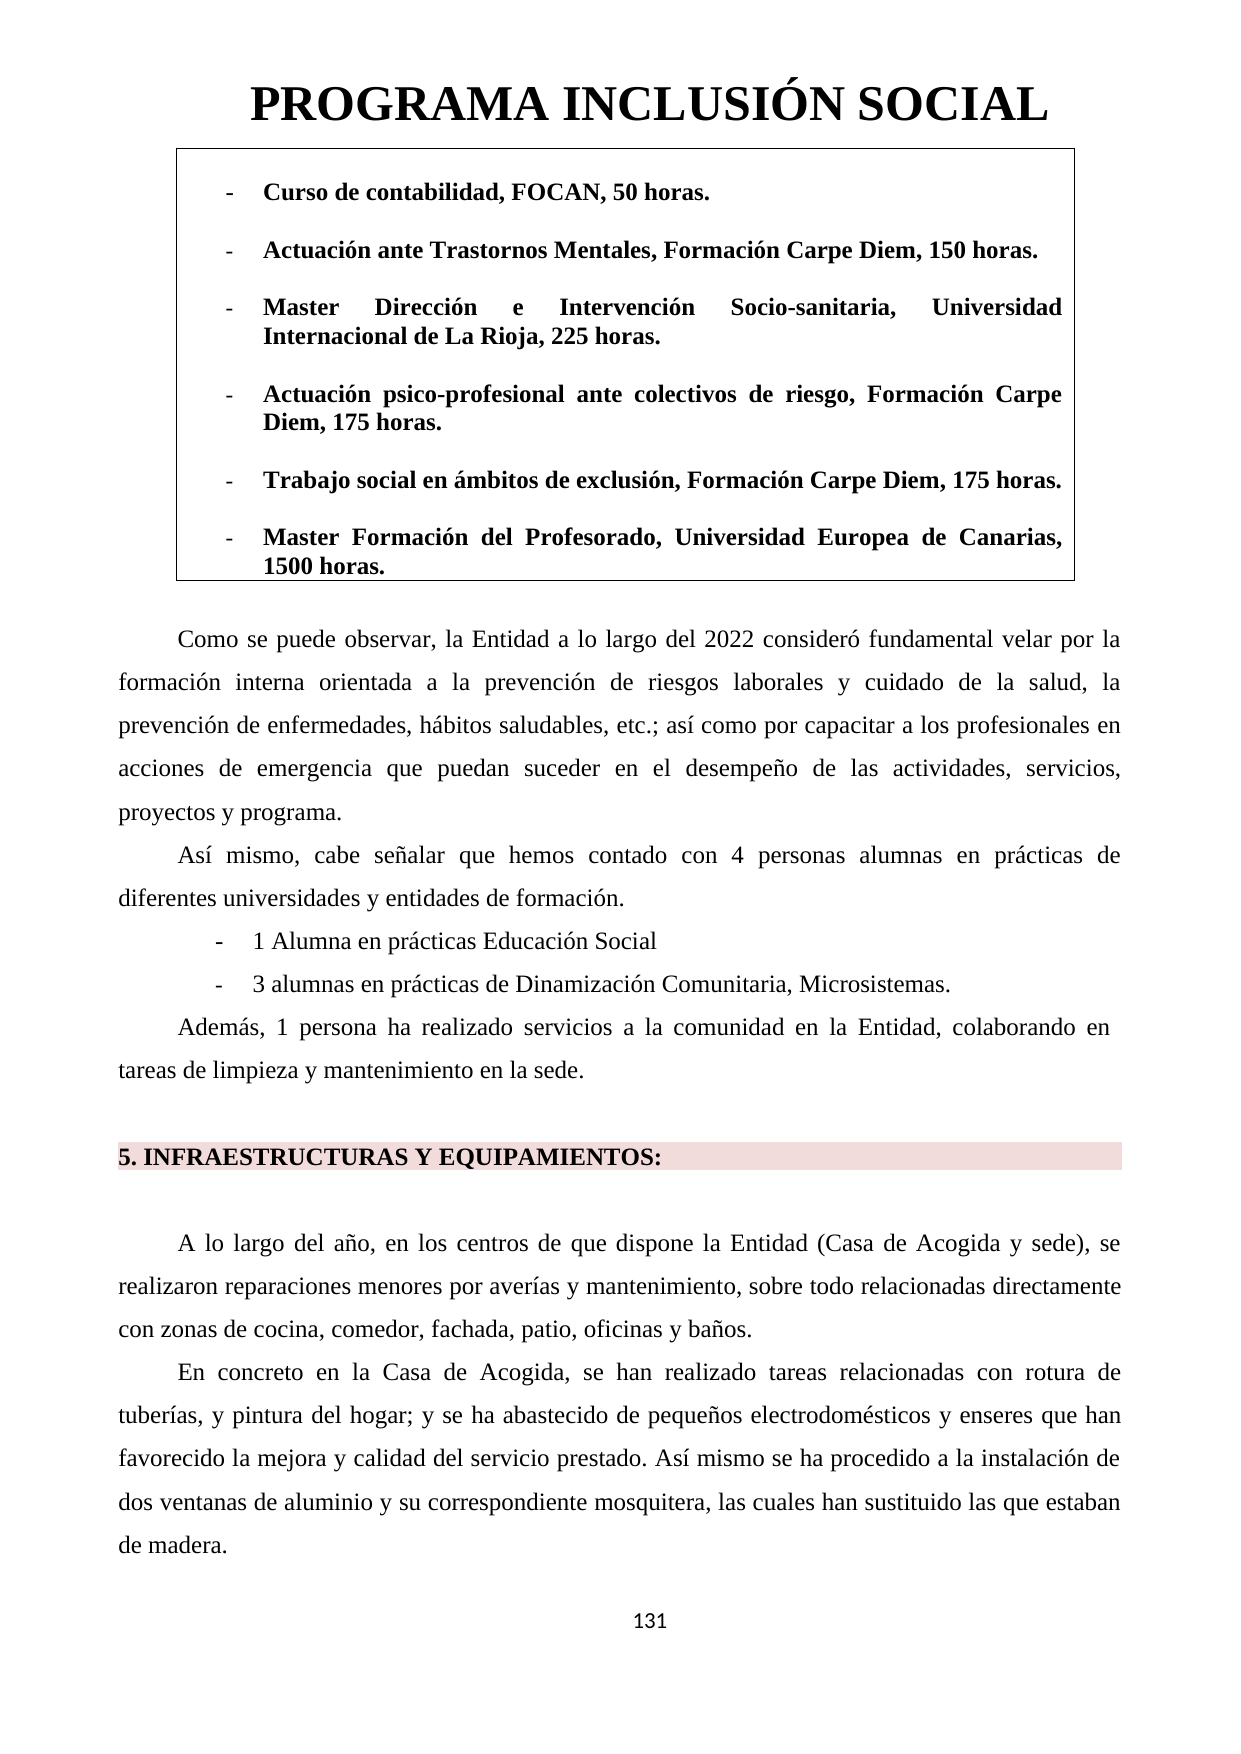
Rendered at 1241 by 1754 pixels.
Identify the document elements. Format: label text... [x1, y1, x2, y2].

table_cell Curso de contabilidad, FOCAN, 50 horas. Actuación ante Trastornos Mentales, Formación Carpe Diem, 150 horas. Master Dirección e Intervención Socio-sanitaria, Universidad Internacional de La Rioja, 225 horas. Actuación psico-profesional ante colectivos de riesgo, Formación Carpe Diem, 175 horas. Trabajo social en ámbitos de exclusión, Formación Carpe Diem, 175 horas. Master Formación del Profesorado, Universidad Europea de Canarias, 1500 horas. [177, 149, 1074, 580]
text Además, 1 persona ha realizado servicios a la comunidad en la Entidad, colaborando en tareas de limpieza y mantenimiento en la sede. [118, 1012, 1111, 1084]
text Así mismo, cabe señalar que hemos contado con 4 personas alumnas en prácticas de diferentes universidades y entidades de formación. [118, 840, 1122, 912]
text Como se puede observar, la Entidad a lo largo del 2022 consideró fundamental velar por la formación interna orientada a la prevención de riesgos laborales y cuidado de la salud, la prevención de enfermedades, hábitos saludables, etc.; así como por capacitar a los profesionales en acciones de emergencia que puedan suceder en el desempeño de las actividades, servicios, proyectos y programa. [118, 624, 1122, 825]
list 3 alumnas en prácticas de Dinamización Comunitaria, Microsistemas. [215, 969, 1122, 998]
list 1 Alumna en prácticas Educación Social [215, 926, 1122, 955]
text A lo largo del año, en los centros de que dispone la Entidad (Casa de Acogida y sede), se realizaron reparaciones menores por averías y mantenimiento, sobre todo relacionadas directamente con zonas de cocina, comedor, fachada, patio, oficinas y baños. [118, 1228, 1122, 1343]
text 5. INFRAESTRUCTURAS Y EQUIPAMIENTOS: [118, 1142, 1122, 1170]
text En concreto en la Casa de Acogida, se han realizado tareas relacionadas con rotura de tuberías, y pintura del hogar; y se ha abastecido de pequeños electrodomésticos y enseres que han favorecido la mejora y calidad del servicio prestado. Así mismo se ha procedido a la instalación de dos ventanas de aluminio y su correspondiente mosquitera, las cuales han sustituido las que estaban de madera. [118, 1357, 1122, 1558]
